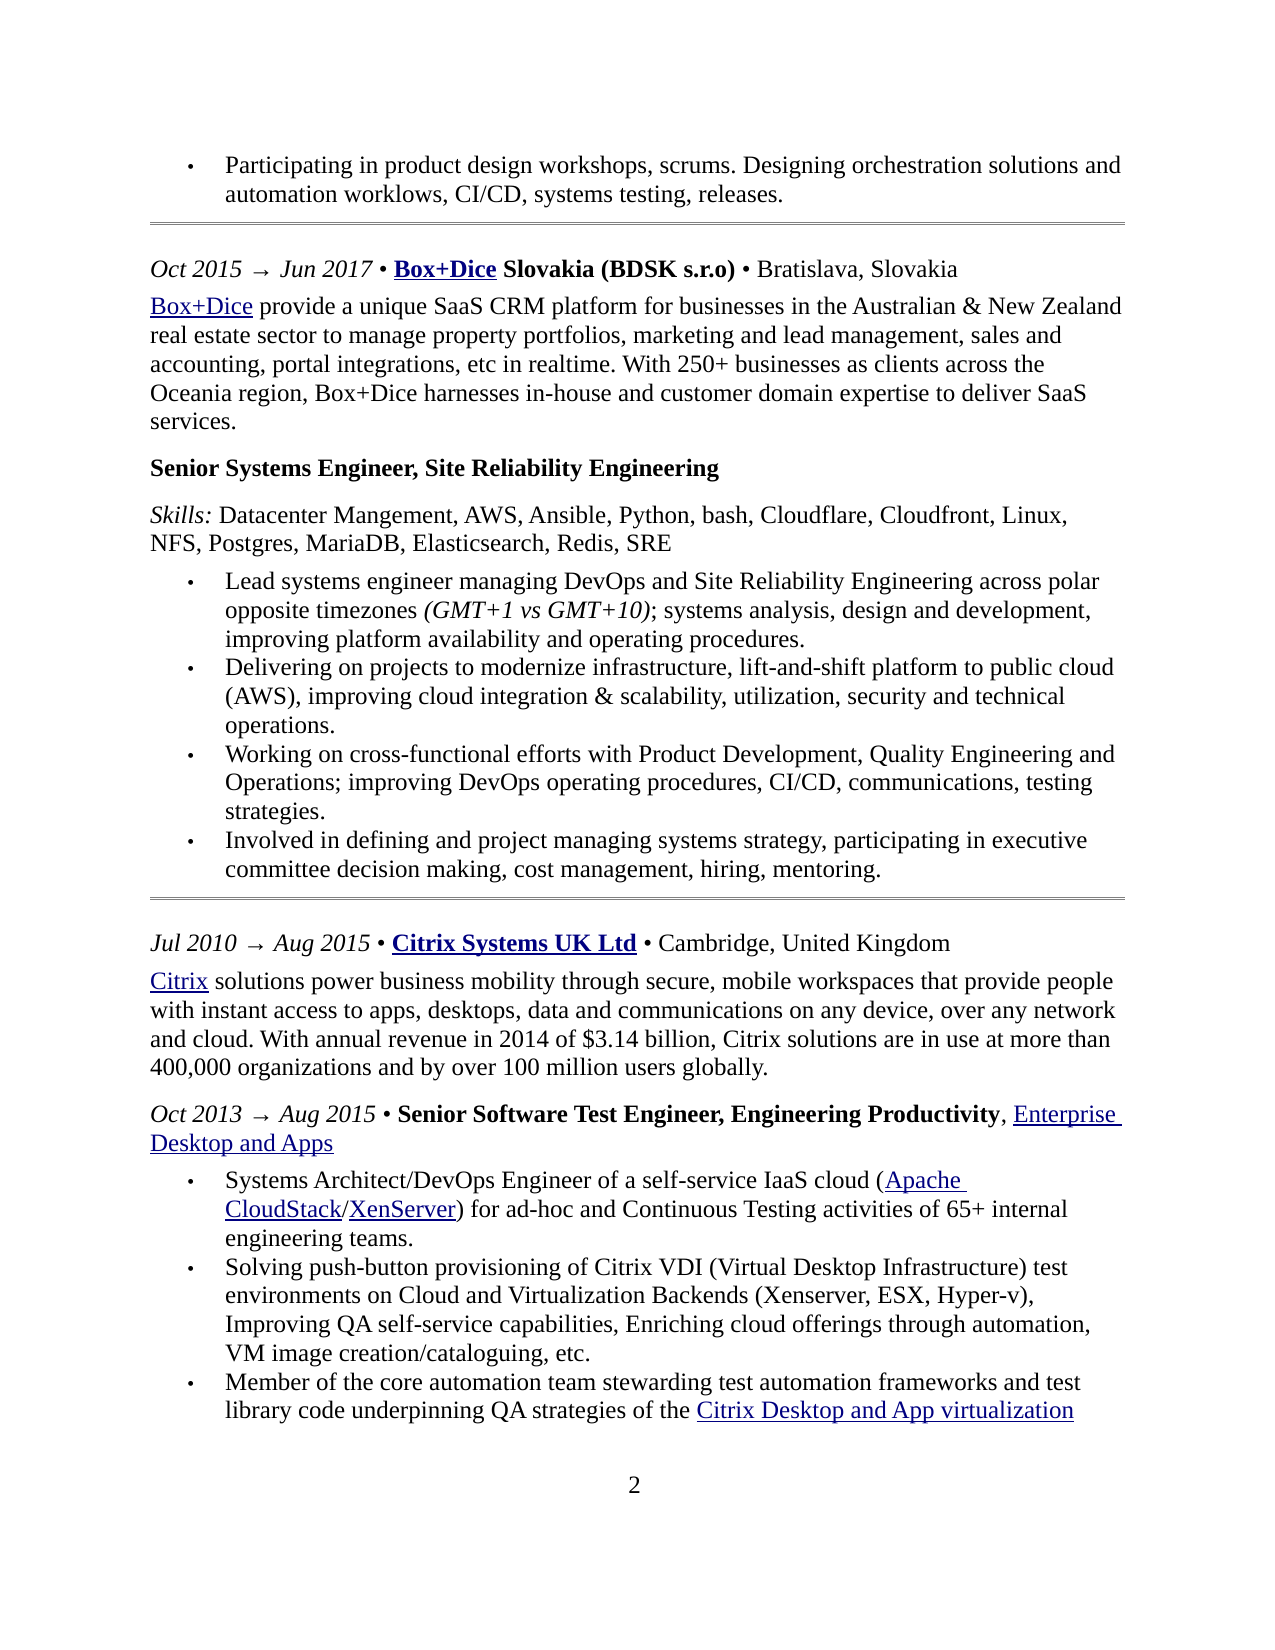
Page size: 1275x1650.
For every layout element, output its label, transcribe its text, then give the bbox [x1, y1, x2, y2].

list Systems Architect/DevOps Engineer of a self-service IaaS cloud (Apache CloudStack/XenServer) for ad-hoc and Continuous Testing activities of 65+ internal engineering teams. [187, 1166, 1125, 1252]
list Solving push-button provisioning of Citrix VDI (Virtual Desktop Infrastructure) test environments on Cloud and Virtualization Backends (Xenserver, ESX, Hyper-v), Improving QA self-service capabilities, Enriching cloud offerings through automation, VM image creation/cataloguing, etc. [187, 1252, 1125, 1367]
list Participating in product design workshops, scrums. Designing orchestration solutions and automation worklows, CI/CD, systems testing, releases. [187, 150, 1125, 207]
text Oct 2015 → Jun 2017 • Box+Dice Slovakia (BDSK s.r.o) • Bratislava, Slovakia [150, 254, 1125, 282]
list Member of the core automation team stewarding test automation frameworks and test library code underpinning QA strategies of the Citrix Desktop and App virtualization [187, 1367, 1125, 1424]
text Jul 2010 → Aug 2015 • Citrix Systems UK Ltd • Cambridge, United Kingdom [150, 928, 1125, 957]
list Working on cross-functional efforts with Product Development, Quality Engineering and Operations; improving DevOps operating procedures, CI/CD, communications, testing strategies. [187, 739, 1125, 825]
text Box+Dice provide a unique SaaS CRM platform for businesses in the Australian & New Zealand real estate sector to manage property portfolios, marketing and lead management, sales and accounting, portal integrations, etc in realtime. With 250+ businesses as clients across the Oceania region, Box+Dice harnesses in-house and customer domain expertise to deliver SaaS services. [150, 291, 1125, 435]
list Delivering on projects to modernize infrastructure, lift-and-shift platform to public cloud (AWS), improving cloud integration & scalability, utilization, security and technical operations. [187, 652, 1125, 739]
text Oct 2013 → Aug 2015 • Senior Software Test Engineer, Engineering Productivity, Enterprise Desktop and Apps [150, 1099, 1125, 1157]
text Skills: Datacenter Mangement, AWS, Ansible, Python, bash, Cloudflare, Cloudfront, Linux, NFS, Postgres, MariaDB, Elasticsearch, Redis, SRE [150, 500, 1125, 557]
text Citrix solutions power business mobility through secure, mobile workspaces that provide people with instant access to apps, desktops, data and communications on any device, over any network and cloud. With annual revenue in 2014 of $3.14 billion, Citrix solutions are in use at more than 400,000 organizations and by over 100 million users globally. [150, 966, 1125, 1081]
list Lead systems engineer managing DevOps and Site Reliability Engineering across polar opposite timezones (GMT+1 vs GMT+10); systems analysis, design and development, improving platform availability and operating procedures. [187, 566, 1125, 652]
text Senior Systems Engineer, Site Reliability Engineering [150, 453, 1125, 482]
list Involved in defining and project managing systems strategy, participating in executive committee decision making, cost management, hiring, mentoring. [187, 825, 1125, 882]
